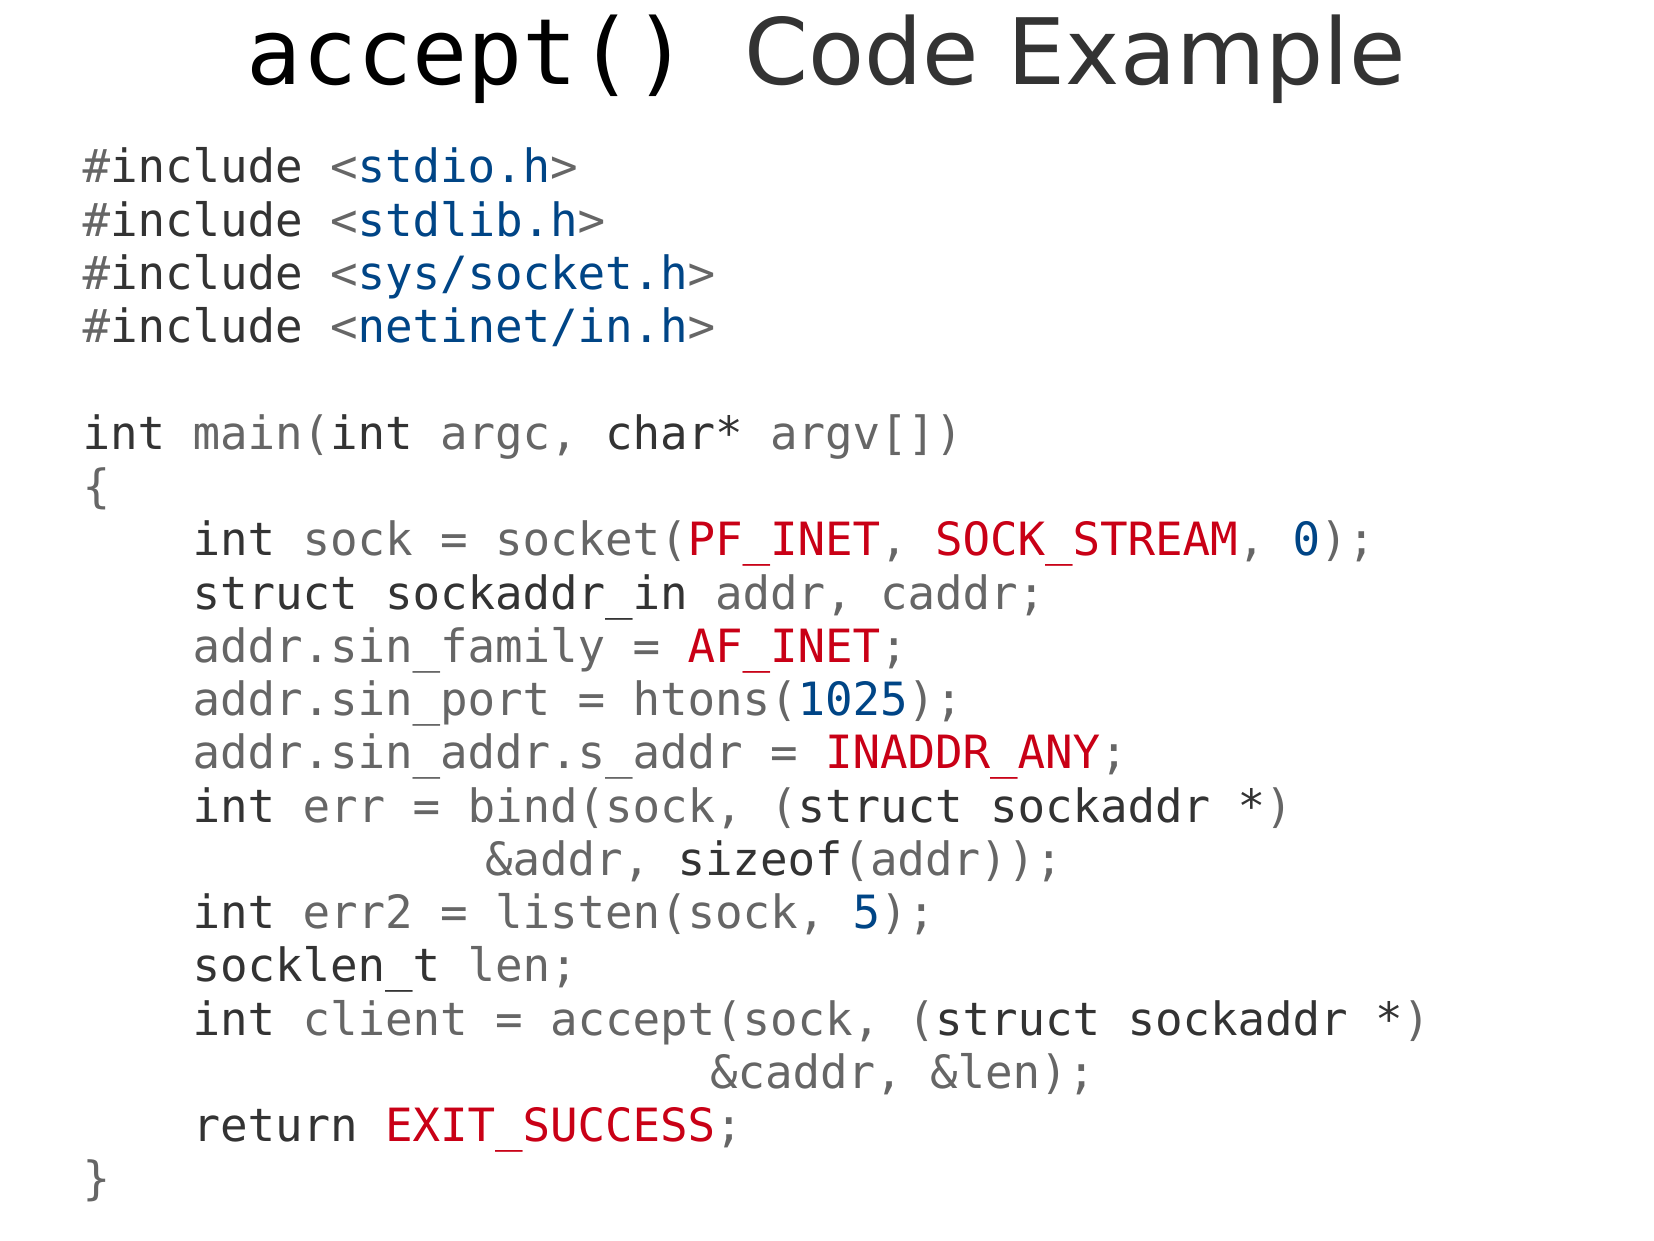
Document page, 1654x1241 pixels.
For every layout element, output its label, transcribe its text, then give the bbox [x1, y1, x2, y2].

title accept() Code Example [82, 0, 1571, 140]
subtitle #include <stdio.h> #include <stdlib.h> #include <sys/socket.h> #include <netinet/in.h> int main(int argc, char* argv[]) { int sock = socket(PF_INET, SOCK_STREAM, 0); struct sockaddr_in addr, caddr; addr.sin_family = AF_INET; addr.sin_port = htons(1025); addr.sin_addr.s_addr = INADDR_ANY; int err = bind(sock, (struct sockaddr *) &addr, sizeof(addr)); int err2 = listen(sock, 5); socklen_t len; int client = accept(sock, (struct sockaddr *) &caddr, &len); return EXIT_SUCCESS; } [82, 140, 1571, 1241]
